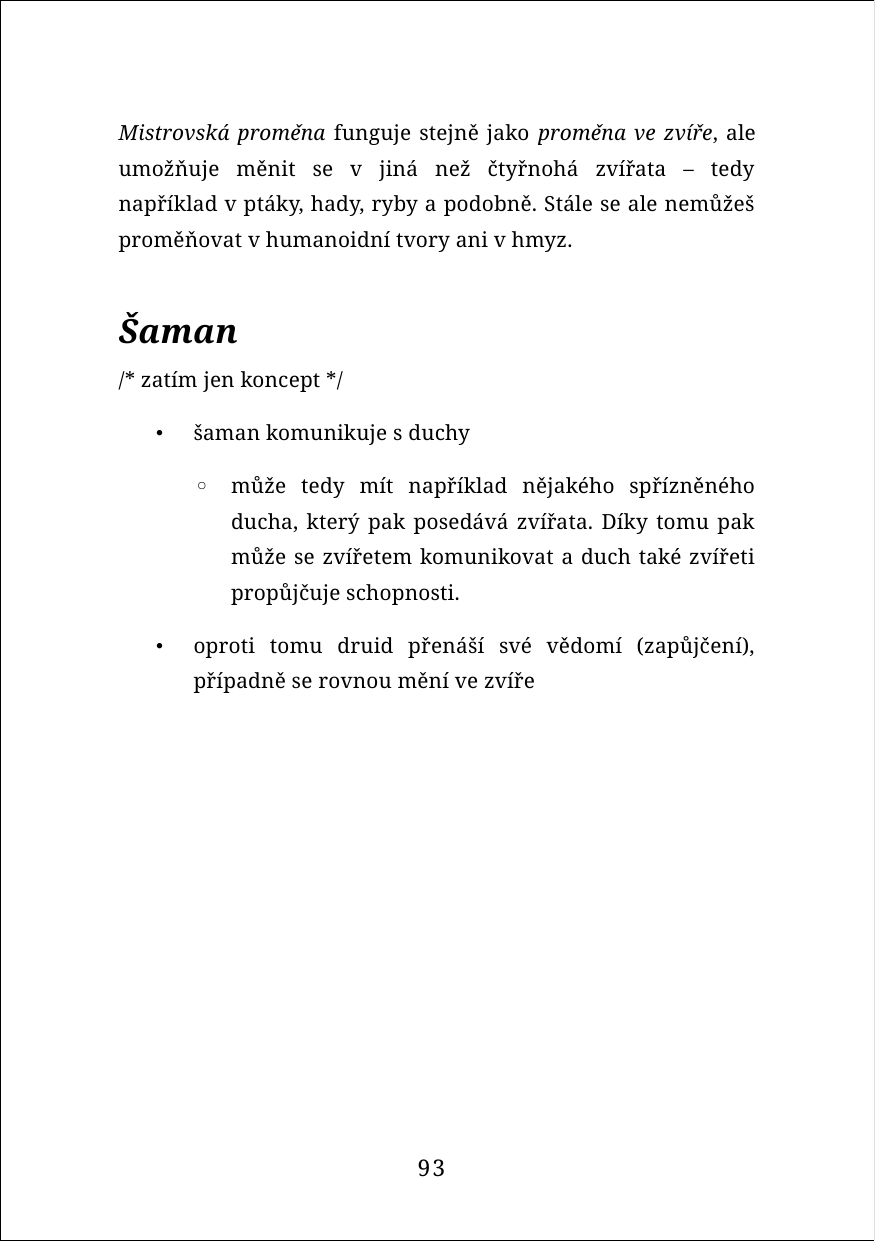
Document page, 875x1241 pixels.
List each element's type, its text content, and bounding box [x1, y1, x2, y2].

text Mistrovská proměna funguje stejně jako proměna ve zvíře, ale umožňuje měnit se v jiná než čtyřnohá zvířata – tedy například v ptáky, hady, ryby a podobně. Stále se ale nemůžeš proměňovat v humanoidní tvory ani v hmyz. [118, 118, 756, 253]
list oproti tomu druid přenáší své vědomí (zapůjčení), případně se rovnou mění ve zvíře [156, 631, 756, 695]
text /* zatím jen koncept */ [118, 365, 756, 393]
list může tedy mít například nějakého spřízněného ducha, který pak posedává zvířata. Díky tomu pak může se zvířetem komunikovat a duch také zvířeti propůjčuje schopnosti. [193, 471, 756, 606]
subtitle Šaman [118, 308, 756, 353]
list šaman komunikuje s duchy [156, 418, 756, 446]
